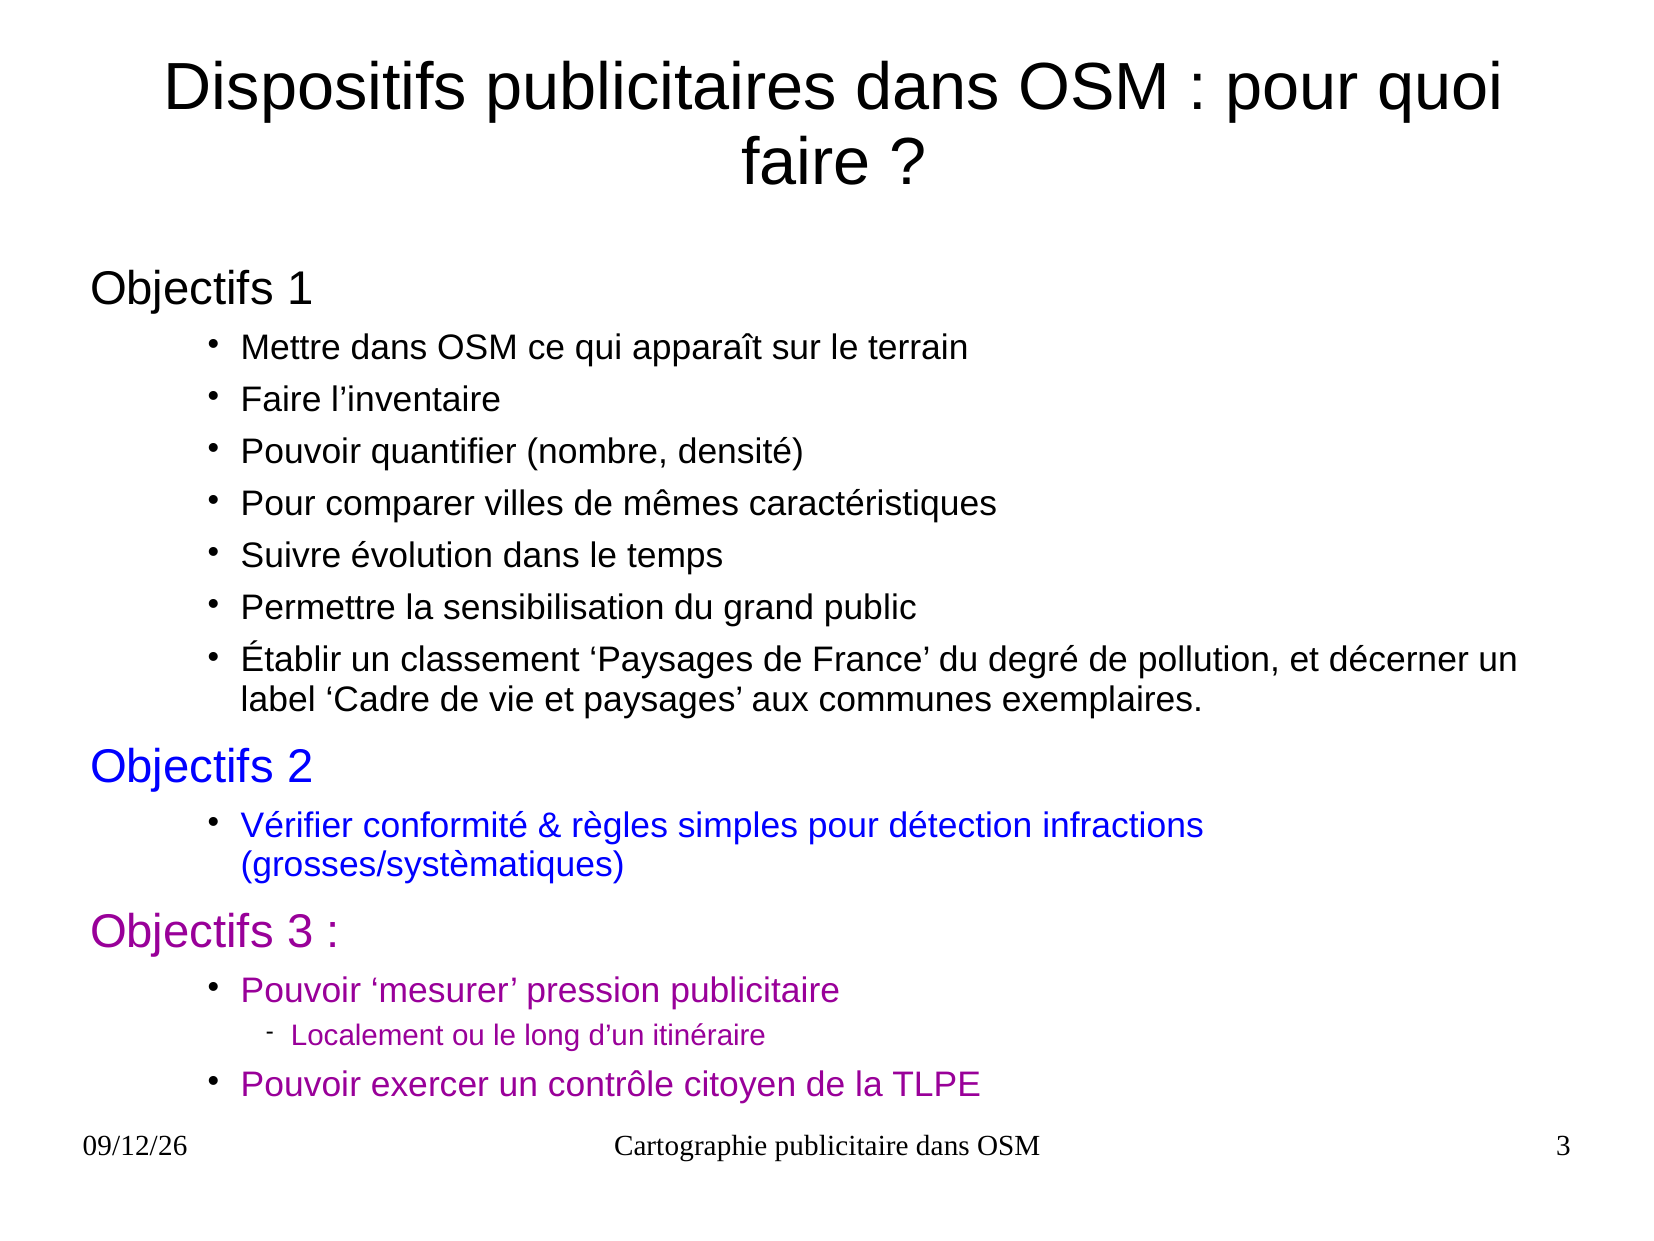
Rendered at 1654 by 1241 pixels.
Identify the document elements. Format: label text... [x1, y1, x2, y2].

title Dispositifs publicitaires dans OSM : pour quoi faire ? [90, 19, 1579, 179]
list Objectifs 1 Mettre dans OSM ce qui apparaît sur le terrain Faire l’inventaire Pouvoir quantifier (nombre, densité) Pour comparer villes de mêmes caractéristiques Suivre évolution dans le temps Permettre la sensibilisation du grand public Établir un classement ‘Paysages de France’ du degré de pollution, et décerner un label ‘Cadre de vie et paysages’ aux communes exemplaires. Objectifs 2 Vérifier conformité & règles simples pour détection infractions (grosses/systèmatiques) Objectifs 3 : Pouvoir ‘mesurer’ pression publicitaire Localement ou le long d’un itinéraire Pouvoir exercer un contrôle citoyen de la TLPE [90, 179, 1579, 1110]
